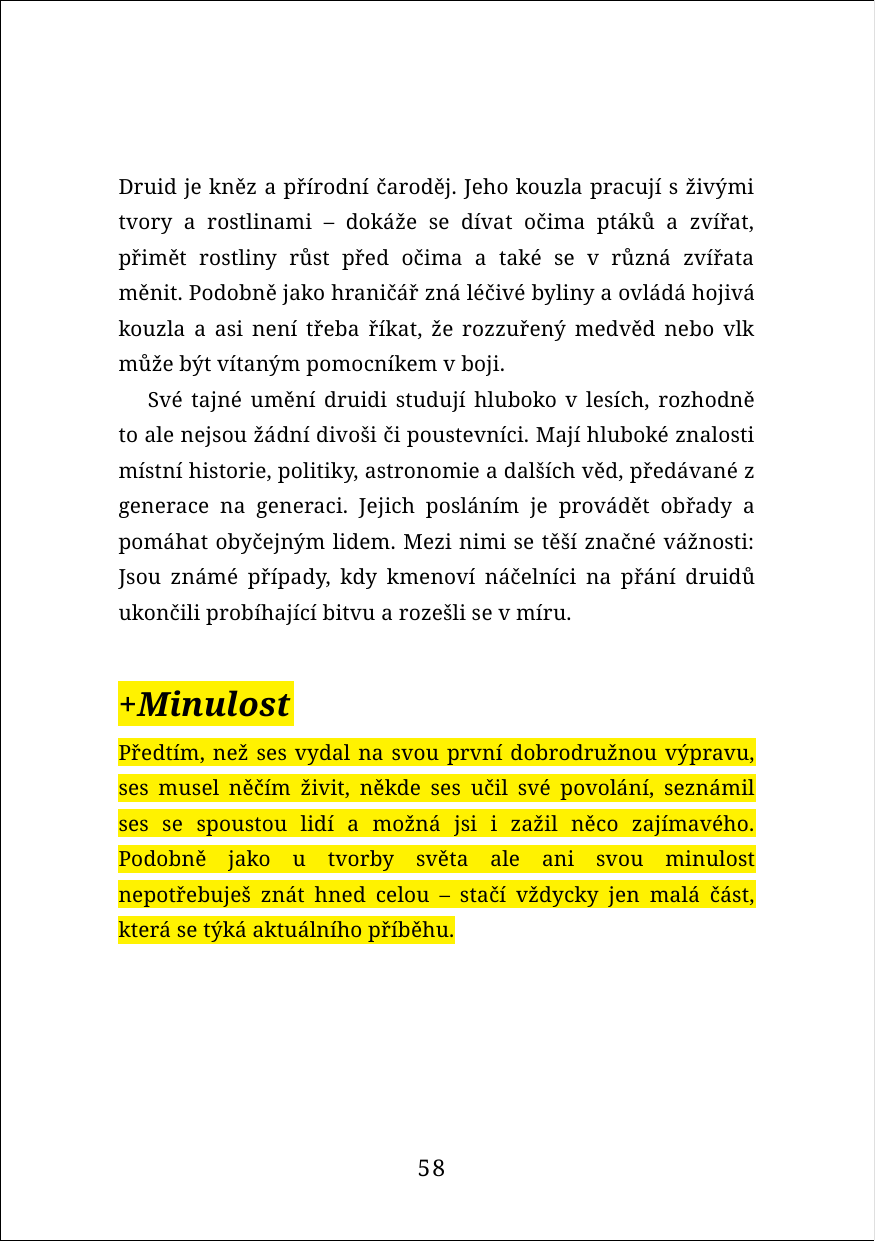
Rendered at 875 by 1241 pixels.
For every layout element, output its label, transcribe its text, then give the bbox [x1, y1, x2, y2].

text Předtím, než ses vydal na svou první dobrodružnou výpravu, ses musel něčím živit, někde ses učil své povolání, seznámil ses se spoustou lidí a možná jsi i zažil něco zajímavého. Podobně jako u tvorby světa ale ani svou minulost nepotřebuješ znát hned celou – stačí vždycky jen malá část, která se týká aktuálního příběhu. [118, 738, 756, 944]
text Druid je kněz a přírodní čaroděj. Jeho kouzla pracují s živými tvory a rostlinami – dokáže se dívat očima ptáků a zvířat, přimět rostliny růst před očima a také se v různá zvířata měnit. Podobně jako hraničář zná léčivé byliny a ovládá hojivá kouzla a asi není třeba říkat, že rozzuřený medvěd nebo vlk může být vítaným pomocníkem v boji. Své tajné umění druidi studují hluboko v lesích, rozhodně to ale nejsou žádní divoši či poustevníci. Mají hluboké znalosti místní historie, politiky, astronomie a dalších věd, předávané z generace na generaci. Jejich posláním je provádět obřady a pomáhat obyčejným lidem. Mezi nimi se těší značné vážnosti: Jsou známé případy, kdy kmenoví náčelníci na přání druidů ukončili probíhající bitvu a rozešli se v míru. [118, 172, 756, 626]
subtitle +Minulost [118, 681, 756, 726]
